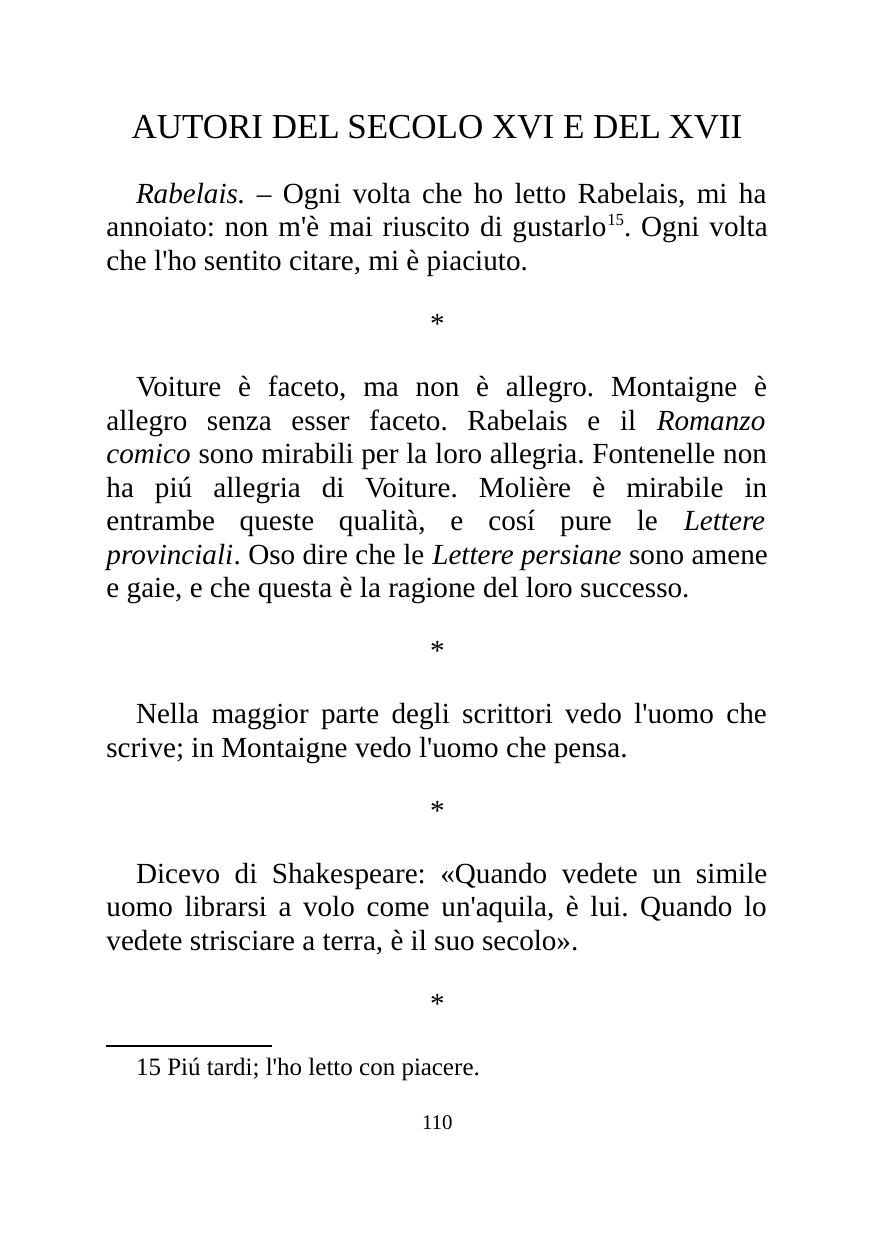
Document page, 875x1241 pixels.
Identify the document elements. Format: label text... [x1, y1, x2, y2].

text Voiture è faceto, ma non è allegro. Montaigne è allegro senza esser faceto. Rabelais e il Romanzo comico sono mirabili per la loro allegria. Fontenelle non ha piú allegria di Voiture. Molière è mirabile in entrambe queste qualità, e cosí pure le Lettere provinciali. Oso dire che le Lettere persiane sono amene e gaie, e che questa è la ragione del loro successo. [106, 369, 768, 604]
text Nella maggior parte degli scrittori vedo l'uomo che scrive; in Montaigne vedo l'uomo che pensa. [106, 696, 768, 763]
text Piú tardi; l'ho letto con piacere. [106, 1052, 768, 1080]
text * [106, 986, 768, 1019]
text * [106, 633, 768, 667]
subtitle AUTORI DEL SECOLO XVI E DEL XVII [106, 106, 768, 146]
text * [106, 306, 768, 339]
text Rabelais. – Ogni volta che ho letto Rabelais, mi ha annoiato: non m'è mai riuscito di gustarlo. Ogni volta che l'ho sentito citare, mi è piaciuto. [106, 176, 768, 277]
text * [106, 793, 768, 826]
text Dicevo di Shakespeare: «Quando vedete un simile uomo librarsi a volo come un'aquila, è lui. Quando lo vedete strisciare a terra, è il suo secolo». [106, 856, 768, 957]
